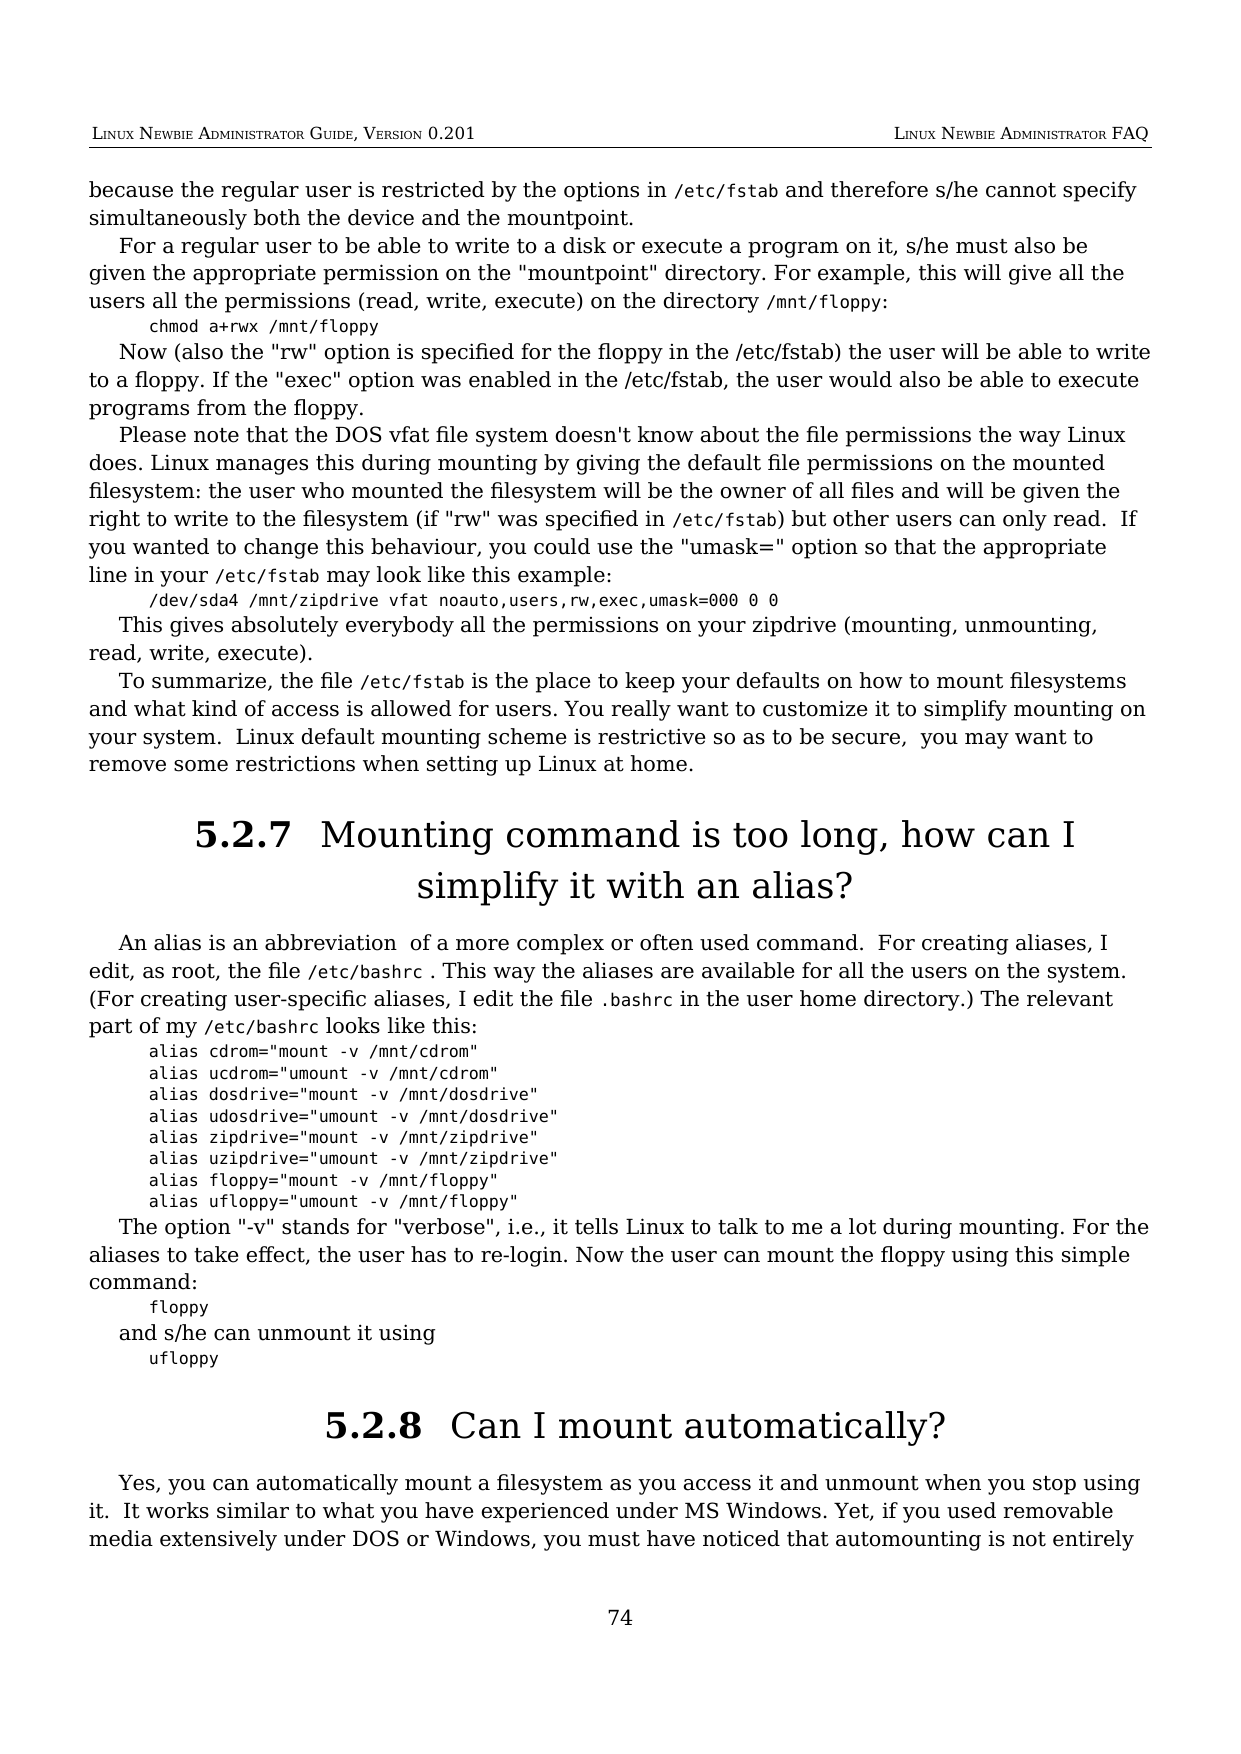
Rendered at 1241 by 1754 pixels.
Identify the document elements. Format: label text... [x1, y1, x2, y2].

text Yes, you can automatically mount a filesystem as you access it and unmount when you stop using it. It works similar to what you have experienced under MS Windows. Yet, if you used removable media extensively under DOS or Windows, you must have noticed that automounting is not entirely [88, 1471, 1152, 1551]
text alias zipdrive="mount -v /mnt/zipdrive" [148, 1128, 1152, 1147]
subtitle Can I mount automatically? [88, 1406, 1152, 1447]
text To summarize, the file /etc/fstab is the place to keep your defaults on how to mount filesystems and what kind of access is allowed for users. You really want to customize it to simplify mounting on your system. Linux default mounting scheme is restrictive so as to be secure, you may want to remove some restrictions when setting up Linux at home. [88, 669, 1152, 777]
text alias floppy="mount -v /mnt/floppy" [148, 1171, 1152, 1190]
text For a regular user to be able to write to a disk or execute a program on it, s/he must also be given the appropriate permission on the "mountpoint" directory. For example, this will give all the users all the permissions (read, write, execute) on the directory /mnt/floppy: [88, 234, 1152, 314]
text alias uzipdrive="umount -v /mnt/zipdrive" [148, 1149, 1152, 1169]
text Please note that the DOS vfat file system doesn't know about the file permissions the way Linux does. Linux manages this during mounting by giving the default file permissions on the mounted filesystem: the user who mounted the filesystem will be the owner of all files and will be given the right to write to the filesystem (if "rw" was specified in /etc/fstab) but other users can only read. If you wanted to change this behaviour, you could use the "umask=" option so that the appropriate line in your /etc/fstab may look like this example: [88, 424, 1152, 587]
text alias udosdrive="umount -v /mnt/dosdrive" [148, 1106, 1152, 1126]
text Now (also the "rw" option is specified for the floppy in the /etc/fstab) the user will be able to write to a floppy. If the "exec" option was enabled in the /etc/fstab, the user would also be able to execute programs from the floppy. [88, 340, 1152, 420]
text alias cdrom="mount -v /mnt/cdrom" [148, 1042, 1152, 1062]
text alias ucdrom="umount -v /mnt/cdrom" [148, 1064, 1152, 1083]
text chmod a+rwx /mnt/floppy [148, 317, 1152, 337]
text ufloppy [148, 1349, 1152, 1369]
text alias dosdrive="mount -v /mnt/dosdrive" [148, 1085, 1152, 1104]
text alias ufloppy="umount -v /mnt/floppy" [148, 1192, 1152, 1211]
text because the regular user is restricted by the options in /etc/fstab and therefore s/he cannot specify simultaneously both the device and the mountpoint. [88, 178, 1152, 230]
text floppy [148, 1298, 1152, 1318]
text This gives absolutely everybody all the permissions on your zipdrive (mounting, unmounting, read, write, execute). [88, 613, 1152, 666]
text An alias is an abbreviation of a more complex or often used command. For creating aliases, I edit, as root, the file /etc/bashrc . This way the aliases are available for all the users on the system. (For creating user-specific aliases, I edit the file .bashrc in the user home directory.) The relevant part of my /etc/bashrc looks like this: [88, 931, 1152, 1039]
text and s/he can unmount it using [88, 1321, 1152, 1346]
text The option "-v" stands for "verbose", i.e., it tells Linux to talk to me a lot during mounting. For the aliases to take effect, the user has to re-login. Now the user can mount the floppy using this simple command: [88, 1215, 1152, 1295]
text /dev/sda4 /mnt/zipdrive vfat noauto,users,rw,exec,umask=000 0 0 [148, 591, 1152, 610]
subtitle Mounting command is too long, how can I simplify it with an alias? [88, 814, 1152, 907]
